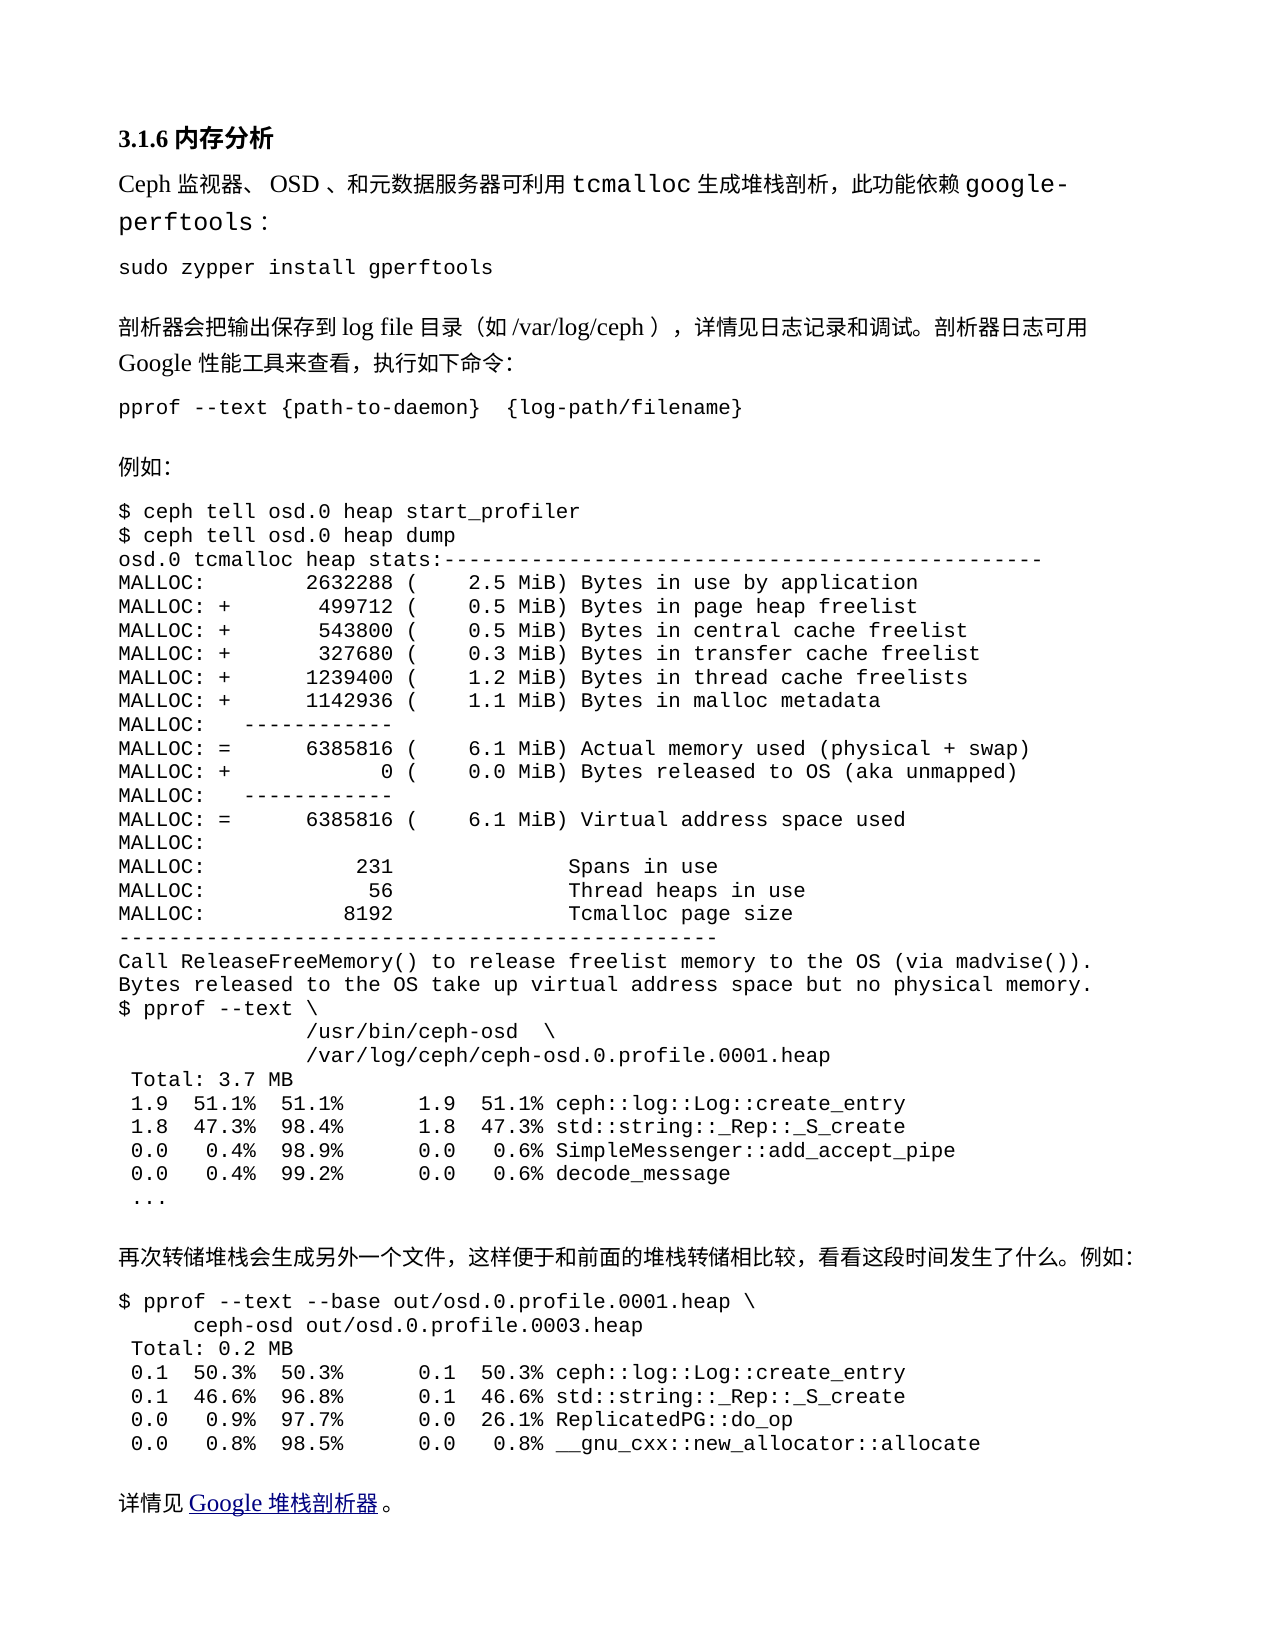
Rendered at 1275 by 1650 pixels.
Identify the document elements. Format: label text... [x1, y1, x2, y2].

text MALLOC: + 499712 ( 0.5 MiB) Bytes in page heap freelist [118, 596, 1157, 619]
text MALLOC: + 1239400 ( 1.2 MiB) Bytes in thread cache freelists [118, 667, 1157, 691]
text 0.1 50.3% 50.3% 0.1 50.3% ceph::log::Log::create_entry [118, 1362, 1157, 1386]
text Total: 0.2 MB [118, 1338, 1157, 1362]
text osd.0 tcmalloc heap stats:------------------------------------------------ [118, 549, 1157, 572]
text ... [118, 1187, 1157, 1211]
text MALLOC: = 6385816 ( 6.1 MiB) Actual memory used (physical + swap) [118, 738, 1157, 761]
text 例如： [118, 450, 1157, 482]
text /usr/bin/ceph-osd \ [118, 1022, 1157, 1045]
text $ ceph tell osd.0 heap start_profiler [118, 501, 1157, 525]
text 再次转储堆栈会生成另外一个文件，这样便于和前面的堆栈转储相比较，看看这段时间发生了什么。例如： [118, 1240, 1157, 1272]
text sudo zypper install gperftools [118, 257, 1157, 281]
text MALLOC: [118, 832, 1157, 856]
text 详情见 Google 堆栈剖析器 。 [118, 1486, 1157, 1518]
text 0.0 0.4% 99.2% 0.0 0.6% decode_message [118, 1163, 1157, 1187]
text 0.1 46.6% 96.8% 0.1 46.6% std::string::_Rep::_S_create [118, 1386, 1157, 1409]
text /var/log/ceph/ceph-osd.0.profile.0001.heap [118, 1045, 1157, 1069]
text MALLOC: ------------ [118, 714, 1157, 738]
text pprof --text {path-to-daemon} {log-path/filename} [118, 397, 1157, 421]
text MALLOC: + 0 ( 0.0 MiB) Bytes released to OS (aka unmapped) [118, 761, 1157, 785]
subtitle 3.1.6 内存分析 [118, 118, 1157, 154]
text $ ceph tell osd.0 heap dump [118, 525, 1157, 549]
text MALLOC: + 543800 ( 0.5 MiB) Bytes in central cache freelist [118, 619, 1157, 643]
text MALLOC: 231 Spans in use [118, 856, 1157, 880]
text Call ReleaseFreeMemory() to release freelist memory to the OS (via madvise()). [118, 951, 1157, 974]
text MALLOC: = 6385816 ( 6.1 MiB) Virtual address space used [118, 809, 1157, 832]
text 0.0 0.4% 98.9% 0.0 0.6% SimpleMessenger::add_accept_pipe [118, 1140, 1157, 1163]
text 1.9 51.1% 51.1% 1.9 51.1% ceph::log::Log::create_entry [118, 1092, 1157, 1116]
text ceph-osd out/osd.0.profile.0003.heap [118, 1315, 1157, 1338]
text MALLOC: 2632288 ( 2.5 MiB) Bytes in use by application [118, 572, 1157, 596]
text ------------------------------------------------ [118, 927, 1157, 951]
text Ceph 监视器、 OSD 、和元数据服务器可利用 tcmalloc 生成堆栈剖析，此功能依赖 google-perftools ： [118, 167, 1157, 237]
text Total: 3.7 MB [118, 1069, 1157, 1092]
text 1.8 47.3% 98.4% 1.8 47.3% std::string::_Rep::_S_create [118, 1116, 1157, 1140]
text $ pprof --text --base out/osd.0.profile.0001.heap \ [118, 1291, 1157, 1315]
text 剖析器会把输出保存到 log file 目录（如 /var/log/ceph ），详情见日志记录和调试。剖析器日志可用 Google 性能工具来查看，执行如下命令： [118, 310, 1157, 378]
text 0.0 0.8% 98.5% 0.0 0.8% __gnu_cxx::new_allocator::allocate [118, 1433, 1157, 1457]
text MALLOC: ------------ [118, 785, 1157, 809]
text 0.0 0.9% 97.7% 0.0 26.1% ReplicatedPG::do_op [118, 1409, 1157, 1433]
text MALLOC: + 327680 ( 0.3 MiB) Bytes in transfer cache freelist [118, 643, 1157, 667]
text MALLOC: 8192 Tcmalloc page size [118, 903, 1157, 927]
text MALLOC: 56 Thread heaps in use [118, 880, 1157, 903]
text $ pprof --text \ [118, 998, 1157, 1022]
text MALLOC: + 1142936 ( 1.1 MiB) Bytes in malloc metadata [118, 691, 1157, 714]
text Bytes released to the OS take up virtual address space but no physical memory. [118, 974, 1157, 998]
